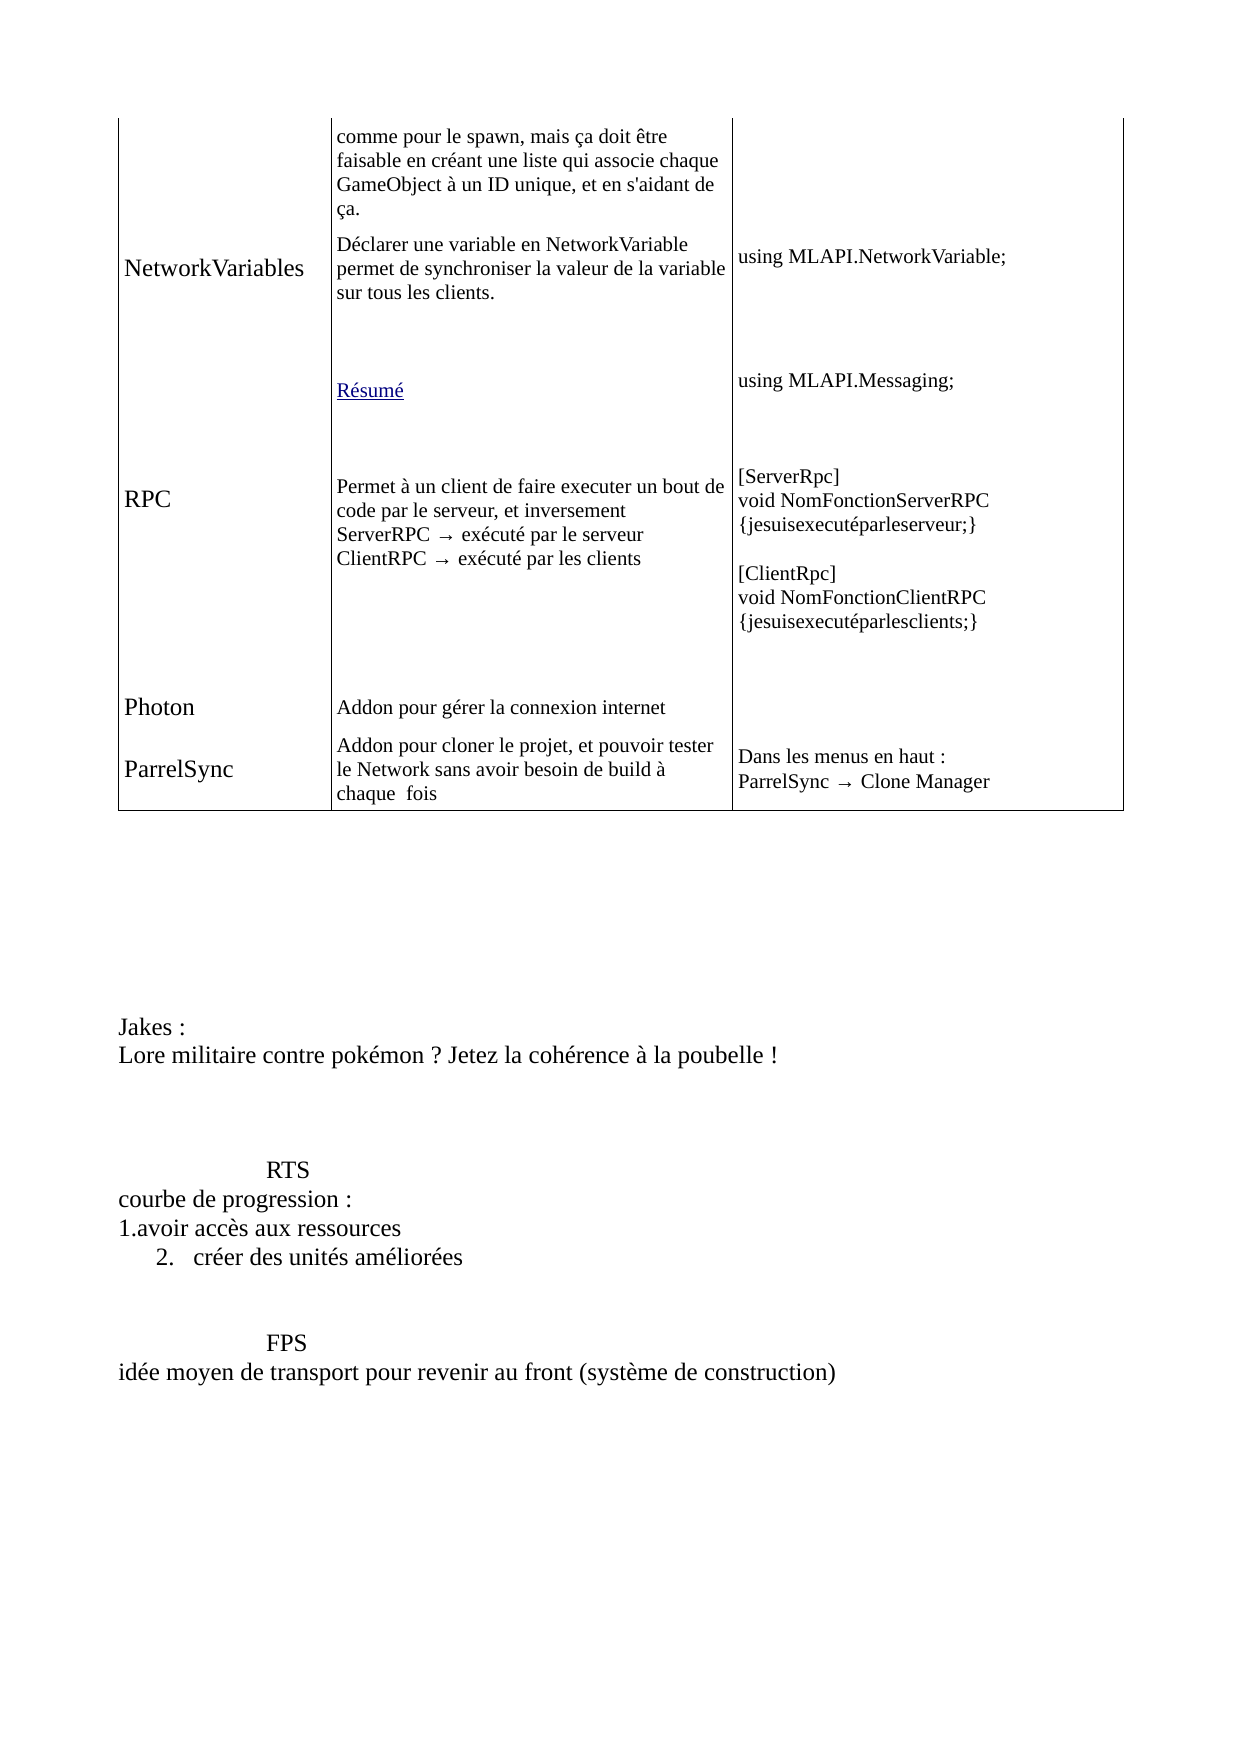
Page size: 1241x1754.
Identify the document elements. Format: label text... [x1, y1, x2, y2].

table_cell Dans les menus en haut : ParrelSync → Clone Manager [733, 727, 1123, 810]
table_cell [733, 118, 1123, 226]
table_cell Déclarer une variable en NetworkVariable permet de synchroniser la valeur de la variable sur tous les clients. [332, 226, 732, 309]
list créer des unités améliorées [156, 1242, 1122, 1271]
text idée moyen de transport pour revenir au front (système de construction) [118, 1357, 1122, 1386]
text 1.avoir accès aux ressources [118, 1213, 1122, 1242]
text Jakes : [118, 1012, 1122, 1041]
table_cell using MLAPI.Messaging; [ServerRpc] void NomFonctionServerRPC {jesuisexecutéparleserveur;} [ClientRpc] void NomFonctionClientRPC {jesuisexecutéparlesclients;} [733, 310, 1123, 687]
table_cell using MLAPI.NetworkVariable; [733, 226, 1123, 309]
table_cell [119, 118, 331, 226]
table_cell RPC [119, 310, 331, 687]
table_cell Photon [119, 687, 331, 727]
text Lore militaire contre pokémon ? Jetez la cohérence à la poubelle ! [118, 1041, 1122, 1069]
table_cell Addon pour gérer la connexion internet [332, 687, 732, 727]
text FPS [118, 1328, 1122, 1357]
table_cell NetworkVariables [119, 226, 331, 309]
table_cell Résumé Permet à un client de faire executer un bout de code par le serveur, et inversement ServerRPC → exécuté par le serveur ClientRPC → exécuté par les clients [332, 310, 732, 687]
table_cell ParrelSync [119, 727, 331, 810]
text courbe de progression : [118, 1184, 1122, 1213]
text RTS [118, 1156, 1122, 1184]
table_cell comme pour le spawn, mais ça doit être faisable en créant une liste qui associe chaque GameObject à un ID unique, et en s'aidant de ça. [332, 118, 732, 226]
table_cell [733, 687, 1123, 727]
table_cell Addon pour cloner le projet, et pouvoir tester le Network sans avoir besoin de build à chaque fois [332, 727, 732, 810]
